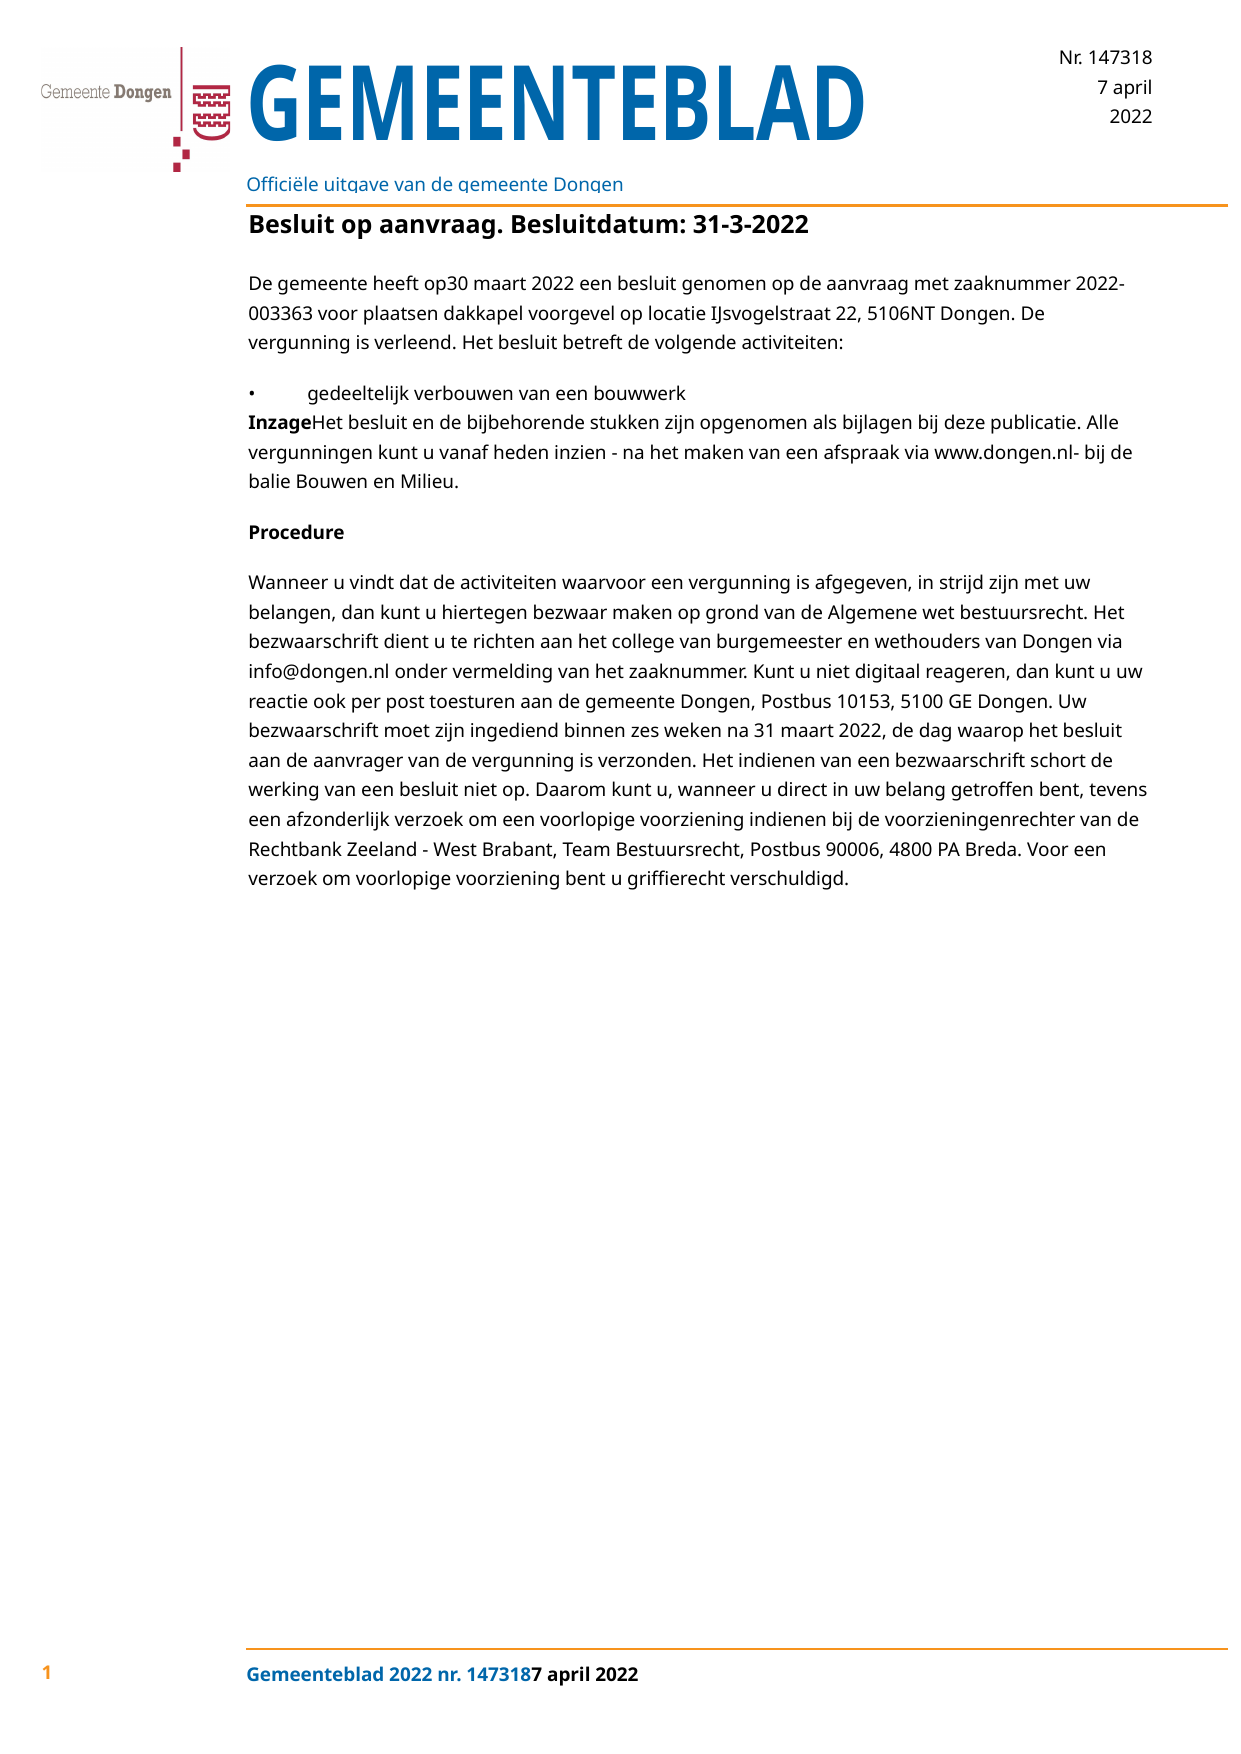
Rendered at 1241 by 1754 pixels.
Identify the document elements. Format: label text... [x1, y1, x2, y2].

text De gemeente heeft op30 maart 2022 een besluit genomen op de aanvraag met zaaknummer 2022-003363 voor plaatsen dakkapel voorgevel op locatie IJsvogelstraat 22, 5106NT Dongen. De vergunning is verleend. Het besluit betreft de volgende activiteiten: [248, 270, 1152, 355]
text Wanneer u vindt dat de activiteiten waarvoor een vergunning is afgegeven, in strijd zijn met uw belangen, dan kunt u hiertegen bezwaar maken op grond van de Algemene wet bestuursrecht. Het bezwaarschrift dient u te richten aan het college van burgemeester en wethouders van Dongen via info@dongen.nl onder vermelding van het zaaknummer. Kunt u niet digitaal reageren, dan kunt u uw reactie ook per post toesturen aan de gemeente Dongen, Postbus 10153, 5100 GE Dongen. Uw bezwaarschrift moet zijn ingediend binnen zes weken na 31 maart 2022, de dag waarop het besluit aan de aanvrager van de vergunning is verzonden. Het indienen van een bezwaarschrift schort de werking van een besluit niet op. Daarom kunt u, wanneer u direct in uw belang getroffen bent, tevens een afzonderlijk verzoek om een voorlopige voorziening indienen bij de voorzieningenrechter van de Rechtbank Zeeland - West Brabant, Team Bestuursrecht, Postbus 90006, 4800 PA Breda. Voor een verzoek om voorlopige voorziening bent u griffierecht verschuldigd. [248, 569, 1152, 891]
picture [41, 47, 231, 172]
list gedeeltelijk verbouwen van een bouwwerk [248, 380, 1152, 406]
text Besluit op aanvraag. Besluitdatum: 31-3-2022 [248, 207, 1152, 241]
text InzageHet besluit en de bijbehorende stukken zijn opgenomen als bijlagen bij deze publicatie. Alle vergunningen kunt u vanaf heden inzien - na het maken van een afspraak via www.dongen.nl- bij de balie Bouwen en Milieu. [248, 409, 1152, 494]
text Procedure [248, 519, 1152, 545]
